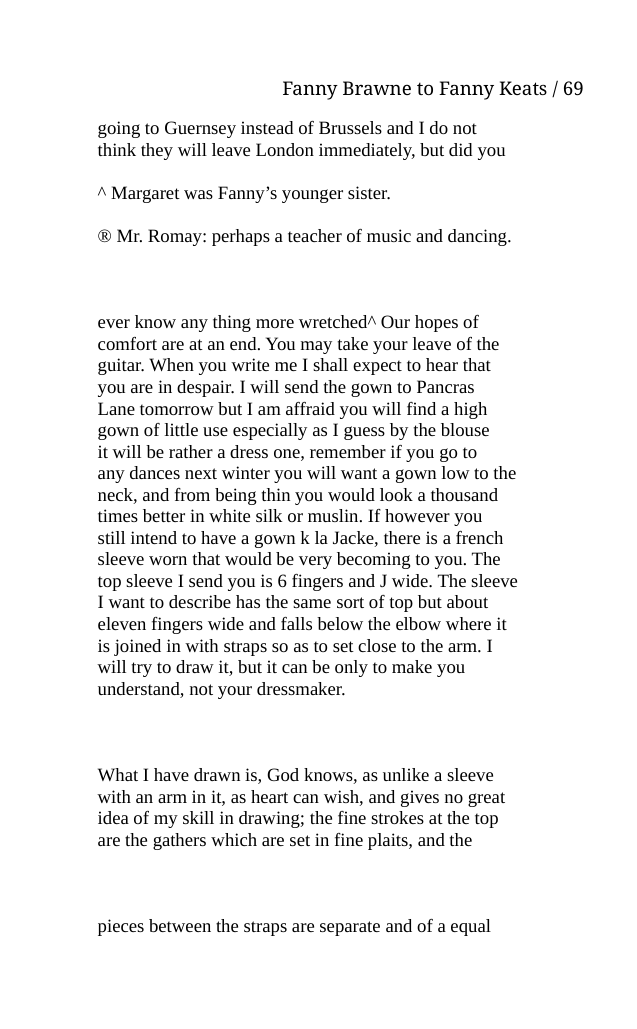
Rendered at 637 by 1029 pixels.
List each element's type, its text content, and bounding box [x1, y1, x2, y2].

text sleeve worn that would be very becoming to you. The [97, 548, 583, 570]
text will try to draw it, but it can be only to make you [97, 656, 583, 678]
text gown of little use especially as I guess by the blouse [97, 419, 583, 441]
text I want to describe has the same sort of top but about [97, 591, 583, 613]
text eleven fingers wide and falls below the elbow where it [97, 613, 583, 634]
text think they will leave London immediately, but did you [97, 139, 583, 160]
text ® Mr. Romay: perhaps a teacher of music and dancing. [97, 225, 583, 246]
text you are in despair. I will send the gown to Pancras [97, 376, 583, 397]
text going to Guernsey instead of Brussels and I do not [97, 117, 583, 139]
text Lane tomorrow but I am affraid you will find a high [97, 397, 583, 419]
text pieces between the straps are separate and of a equal [97, 915, 583, 936]
text ^ Margaret was Fanny’s younger sister. [97, 182, 583, 203]
text top sleeve I send you is 6 fingers and J wide. The sleeve [97, 570, 583, 591]
text ever know any thing more wretched^ Our hopes of [97, 311, 583, 333]
text neck, and from being thin you would look a thousand [97, 484, 583, 505]
text guitar. When you write me I shall expect to hear that [97, 354, 583, 376]
text idea of my skill in drawing; the fine strokes at the top [97, 807, 583, 829]
text are the gathers which are set in fine plaits, and the [97, 829, 583, 850]
text it will be rather a dress one, remember if you go to [97, 441, 583, 462]
text still intend to have a gown k la Jacke, there is a french [97, 527, 583, 548]
text with an arm in it, as heart can wish, and gives no great [97, 786, 583, 807]
text What I have drawn is, God knows, as unlike a sleeve [97, 764, 583, 786]
text understand, not your dressmaker. [97, 678, 583, 699]
text comfort are at an end. You may take your leave of the [97, 333, 583, 354]
text is joined in with straps so as to set close to the arm. I [97, 634, 583, 656]
text times better in white silk or muslin. If however you [97, 505, 583, 527]
text any dances next winter you will want a gown low to the [97, 462, 583, 484]
